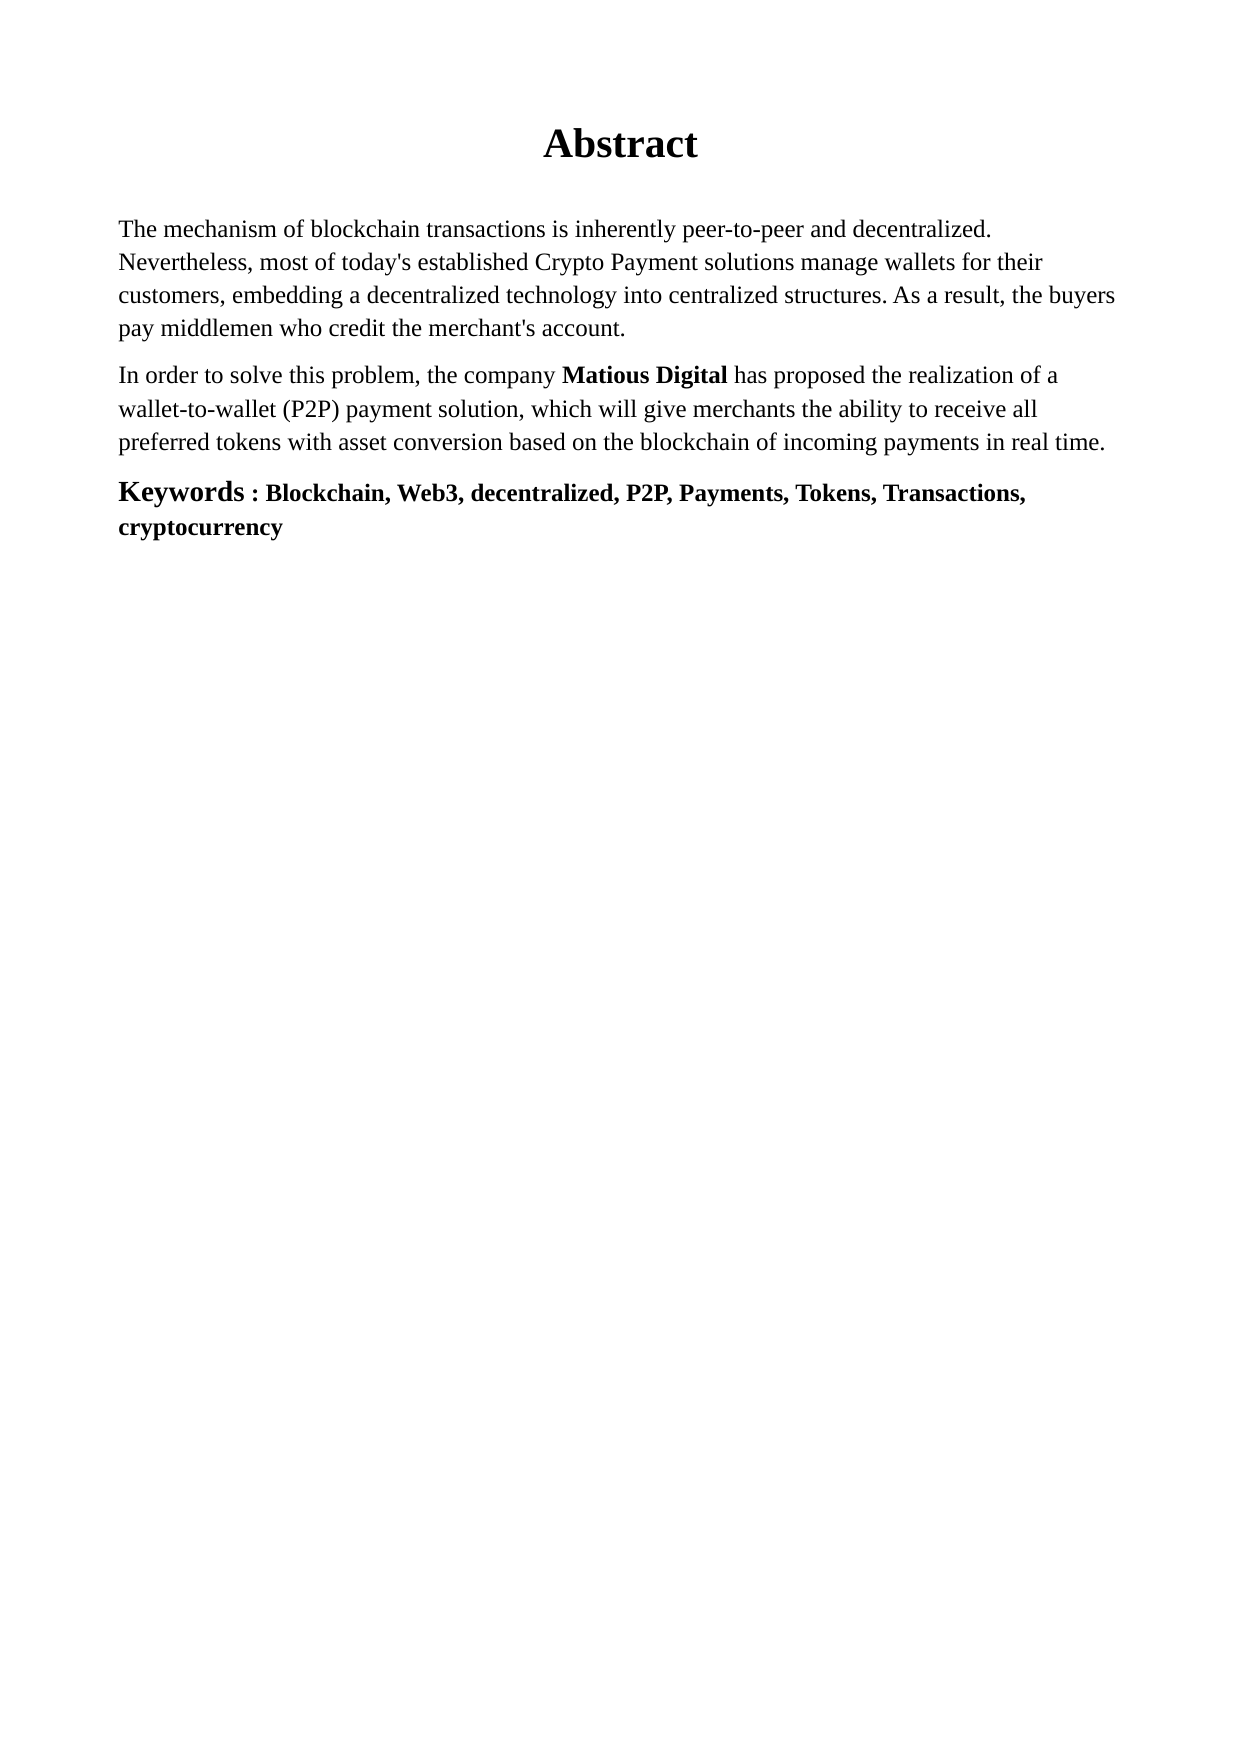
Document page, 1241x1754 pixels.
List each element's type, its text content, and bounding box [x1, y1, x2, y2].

text Abstract [118, 118, 1122, 166]
text In order to solve this problem, the company Matious Digital has proposed the realization of a wallet-to-wallet (P2P) payment solution, which will give merchants the ability to receive all preferred tokens with asset conversion based on the blockchain of incoming payments in real time. [118, 361, 1122, 455]
text The mechanism of blockchain transactions is inherently peer-to-peer and decentralized. Nevertheless, most of today's established Crypto Payment solutions manage wallets for their customers, embedding a decentralized technology into centralized structures. As a result, the buyers pay middlemen who credit the merchant's account. [118, 214, 1122, 342]
text Keywords : Blockchain, Web3, decentralized, P2P, Payments, Tokens, Transactions, cryptocurrency [118, 474, 1122, 541]
